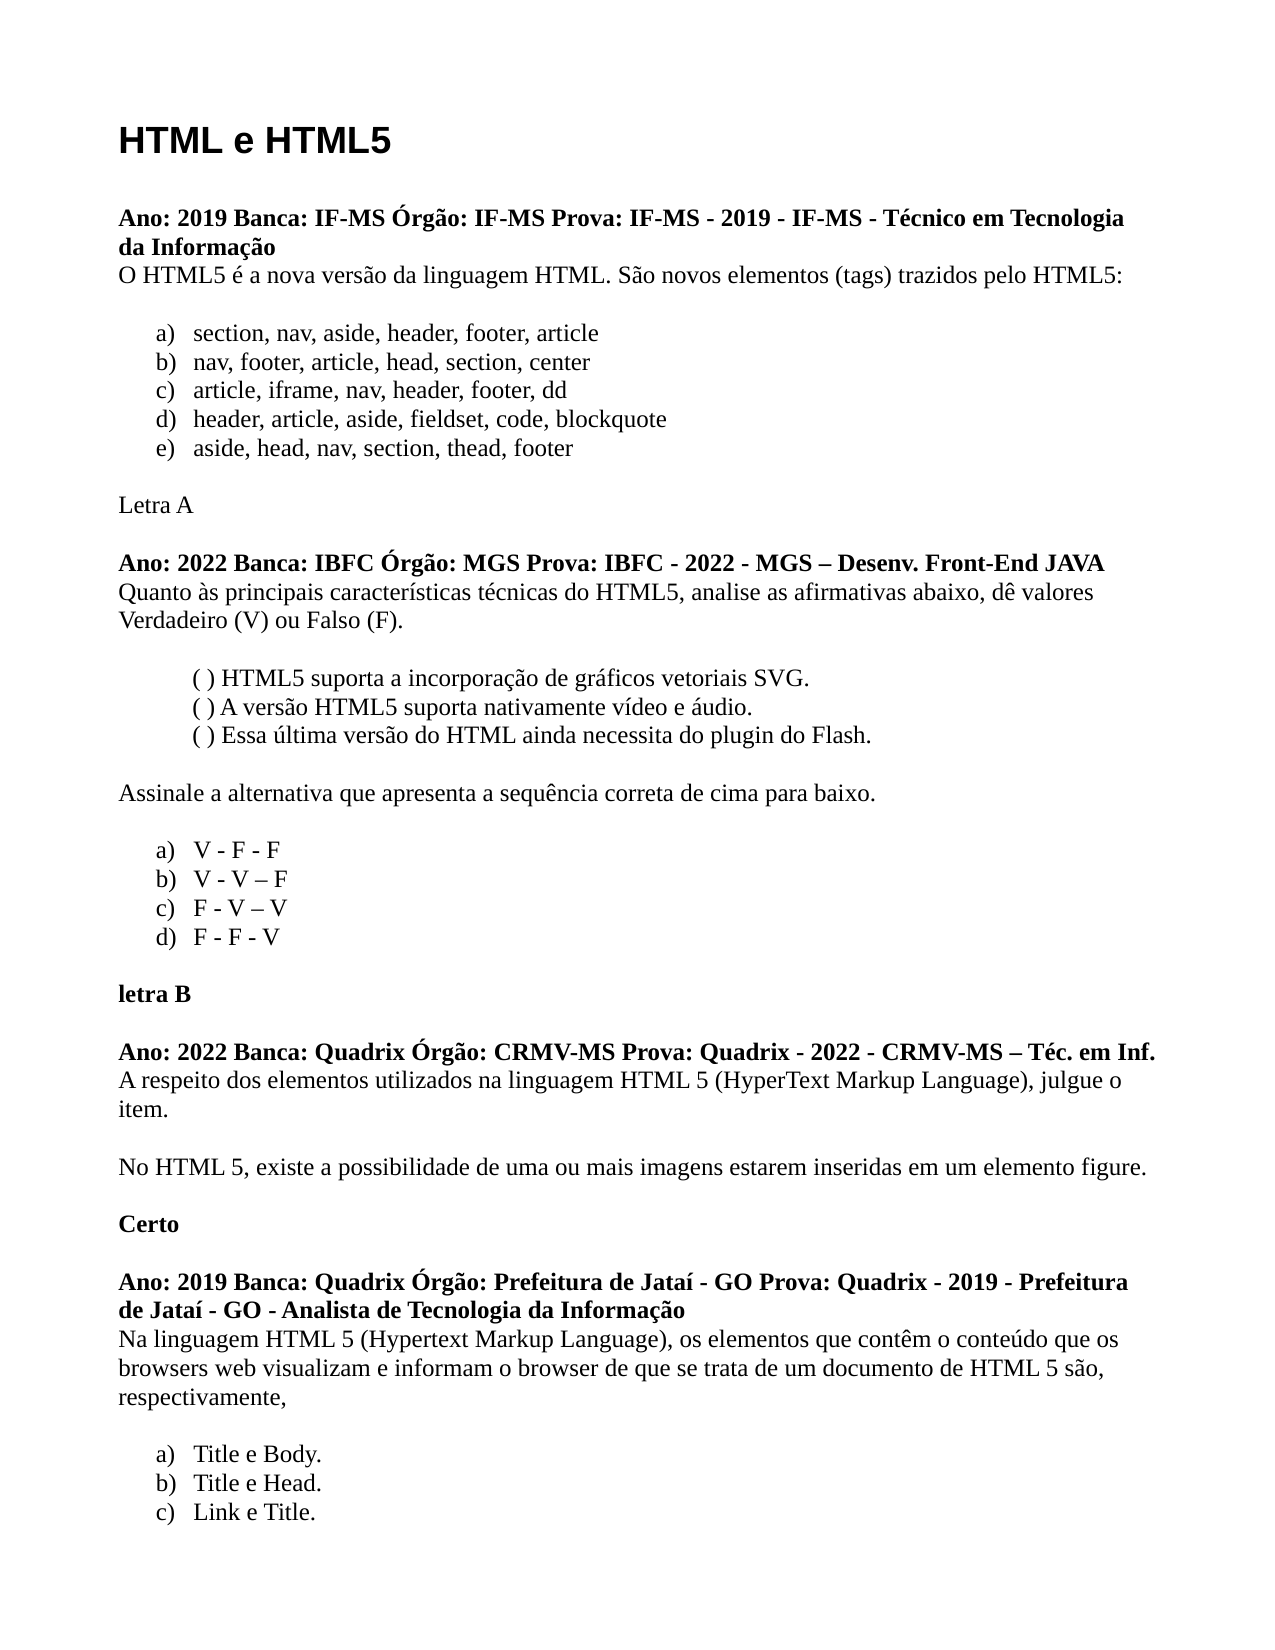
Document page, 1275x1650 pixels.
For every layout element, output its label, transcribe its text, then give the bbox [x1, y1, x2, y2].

list header, article, aside, fieldset, code, blockquote [156, 404, 1157, 433]
subtitle HTML e HTML5 [118, 118, 1157, 162]
text Ano: 2019 Banca: IF-MS Órgão: IF-MS Prova: IF-MS - 2019 - IF-MS - Técnico em Tecnologia da Informação [118, 203, 1157, 261]
list nav, footer, article, head, section, center [156, 347, 1157, 376]
text Letra A [118, 491, 1157, 519]
text ( ) HTML5 suporta a incorporação de gráficos vetoriais SVG. [118, 663, 1157, 692]
list F - V – V [156, 893, 1157, 922]
list F - F - V [156, 922, 1157, 951]
list Link e Title. [156, 1497, 1157, 1526]
text letra B [118, 979, 1157, 1008]
text A respeito dos elementos utilizados na linguagem HTML 5 (HyperText Markup Language), julgue o item. [118, 1066, 1157, 1123]
list aside, head, nav, section, thead, footer [156, 433, 1157, 462]
list Title e Head. [156, 1468, 1157, 1497]
list section, nav, aside, header, footer, article [156, 318, 1157, 347]
text O HTML5 é a nova versão da linguagem HTML. São novos elementos (tags) trazidos pelo HTML5: [118, 261, 1157, 289]
list V - F - F [156, 836, 1157, 864]
text ( ) A versão HTML5 suporta nativamente vídeo e áudio. [118, 692, 1157, 721]
text Ano: 2019 Banca: Quadrix Órgão: Prefeitura de Jataí - GO Prova: Quadrix - 2019 - Prefeitura de Jataí - GO - Analista de Tecnologia da Informação [118, 1267, 1157, 1324]
list article, iframe, nav, header, footer, dd [156, 376, 1157, 404]
text ( ) Essa última versão do HTML ainda necessita do plugin do Flash. [118, 721, 1157, 749]
text Certo [118, 1209, 1157, 1238]
text Assinale a alternativa que apresenta a sequência correta de cima para baixo. [118, 778, 1157, 807]
text Ano: 2022 Banca: Quadrix Órgão: CRMV-MS Prova: Quadrix - 2022 - CRMV-MS – Téc. em Inf. [118, 1037, 1157, 1066]
text Quanto às principais características técnicas do HTML5, analise as afirmativas abaixo, dê valores Verdadeiro (V) ou Falso (F). [118, 577, 1157, 634]
text Na linguagem HTML 5 (Hypertext Markup Language), os elementos que contêm o conteúdo que os browsers web visualizam e informam o browser de que se trata de um documento de HTML 5 são, respectivamente, [118, 1324, 1157, 1411]
text Ano: 2022 Banca: IBFC Órgão: MGS Prova: IBFC - 2022 - MGS – Desenv. Front-End JAVA [118, 548, 1157, 577]
list V - V – F [156, 864, 1157, 893]
list Title e Body. [156, 1439, 1157, 1468]
text No HTML 5, existe a possibilidade de uma ou mais imagens estarem inseridas em um elemento figure. [118, 1152, 1157, 1181]
